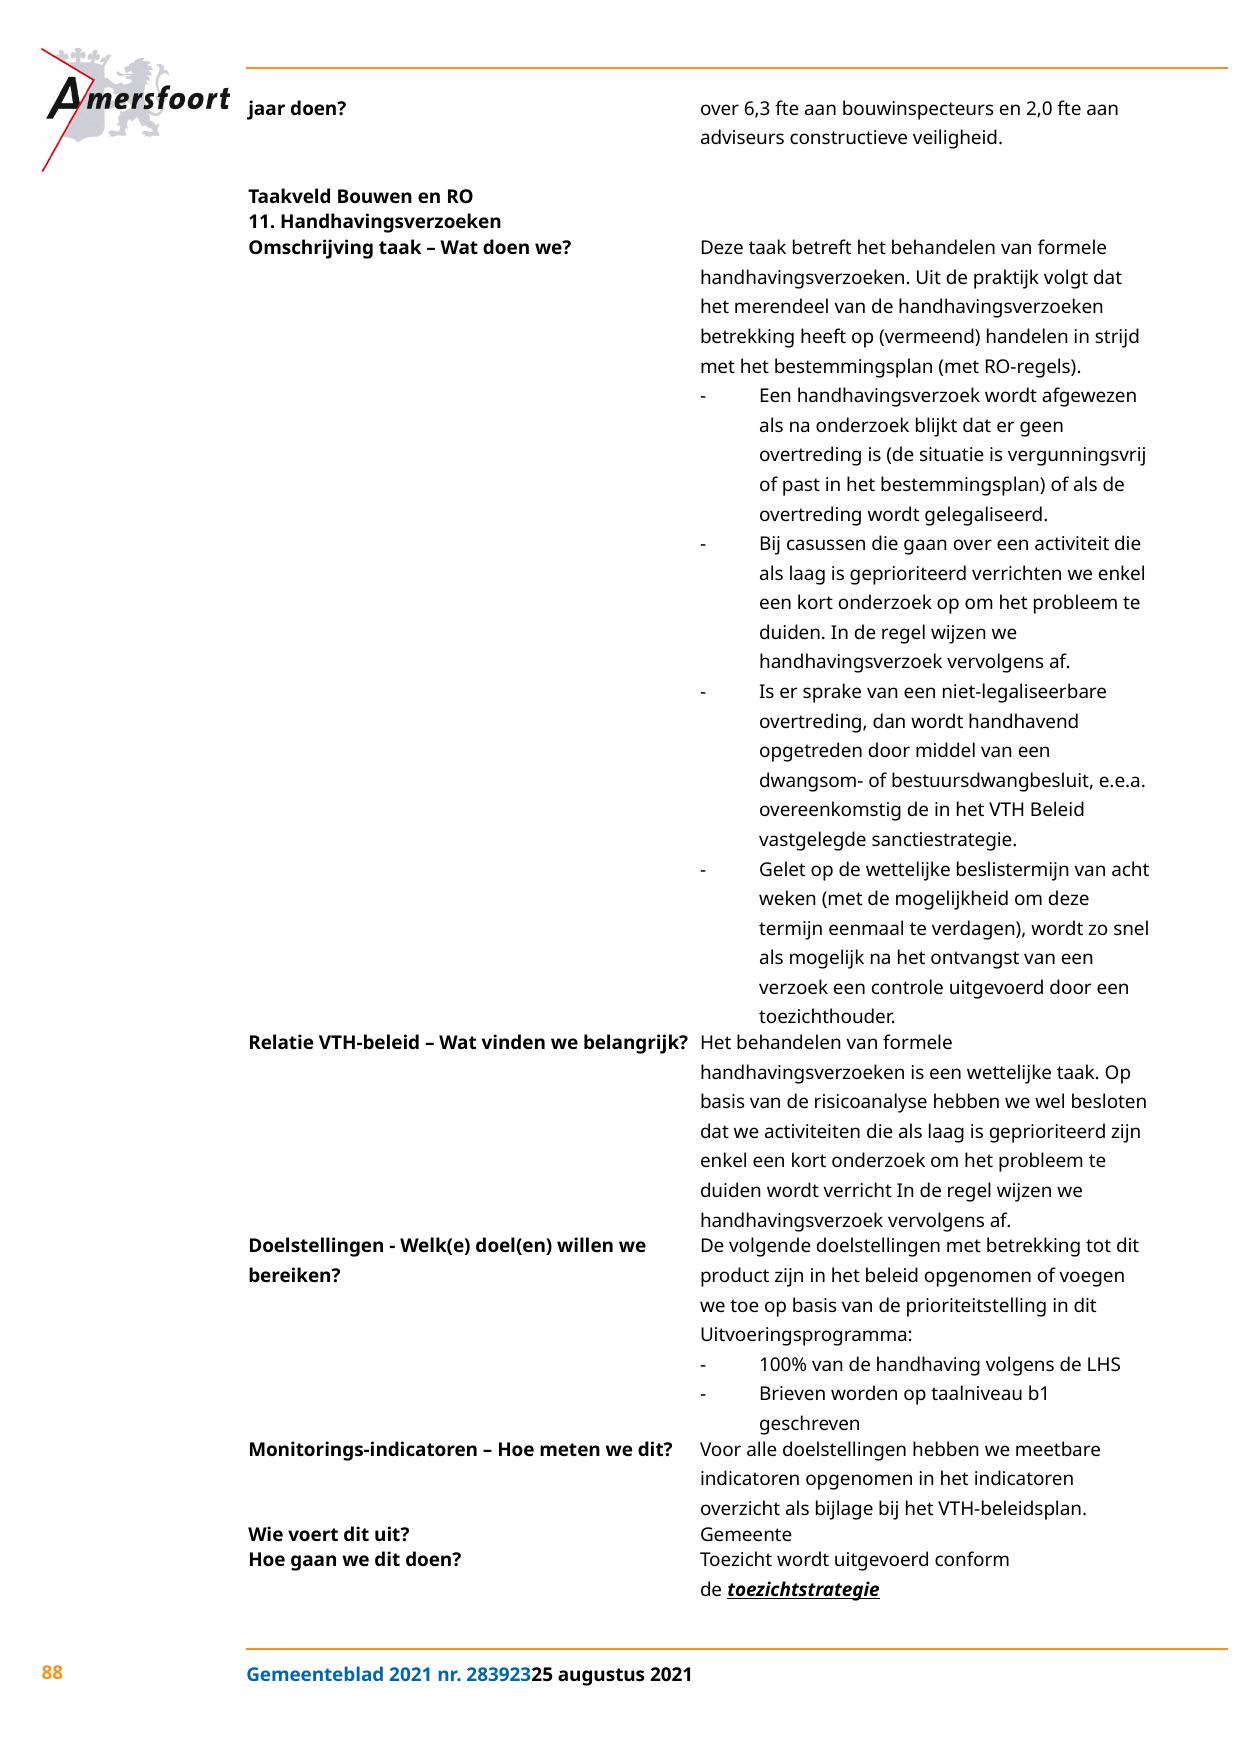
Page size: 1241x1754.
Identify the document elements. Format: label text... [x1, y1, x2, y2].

table_cell Het behandelen van formele handhavingsverzoeken is een wettelijke taak. Op basis van de risicoanalyse hebben we wel besloten dat we activiteiten die als laag is geprioriteerd zijn enkel een kort onderzoek om het probleem te duiden wordt verricht In de regel wijzen we handhavingsverzoek vervolgens af. [700, 1029, 1152, 1233]
table_cell Gemeente [700, 1521, 1152, 1546]
table_cell Hoe gaan we dit doen? [248, 1546, 700, 1602]
table_cell Monitorings-indicatoren – Hoe meten we dit? [248, 1436, 700, 1521]
table_cell Doelstellingen - Welk(e) doel(en) willen we bereiken? [248, 1233, 700, 1436]
table_header Taakveld Bouwen en RO [248, 183, 1152, 209]
table_cell Deze taak betreft het behandelen van formele handhavingsverzoeken. Uit de praktijk volgt dat het merendeel van de handhavingsverzoeken betrekking heeft op (vermeend) handelen in strijd met het bestemmingsplan (met RO-regels). Een handhavingsverzoek wordt afgewezen als na onderzoek blijkt dat er geen overtreding is (de situatie is vergunningsvrij of past in het bestemmingsplan) of als de overtreding wordt gelegaliseerd. Bij casussen die gaan over een activiteit die als laag is geprioriteerd verrichten we enkel een kort onderzoek op om het probleem te duiden. In de regel wijzen we handhavingsverzoek vervolgens af. Is er sprake van een niet-legaliseerbare overtreding, dan wordt handhavend opgetreden door middel van een dwangsom- of bestuursdwangbesluit, e.e.a. overeenkomstig de in het VTH Beleid vastgelegde sanctiestrategie. Gelet op de wettelijke beslistermijn van acht weken (met de mogelijkheid om deze termijn eenmaal te verdagen), wordt zo snel als mogelijk na het ontvangst van een verzoek een controle uitgevoerd door een toezichthouder. [700, 235, 1152, 1029]
table_cell 11. Handhavingsverzoeken [248, 209, 1152, 234]
table_cell Omschrijving taak – Wat doen we? [248, 235, 700, 1029]
table_cell Wie voert dit uit? [248, 1521, 700, 1546]
table_cell De volgende doelstellingen met betrekking tot dit product zijn in het beleid opgenomen of voegen we toe op basis van de prioriteitstelling in dit Uitvoeringsprogramma: 100% van de handhaving volgens de LHS Brieven worden op taalniveau b1 geschreven [700, 1233, 1152, 1436]
picture [41, 47, 231, 172]
table_cell Toezicht wordt uitgevoerd conform de toezichtstrategie [700, 1546, 1152, 1602]
table_cell over 6,3 fte aan bouwinspecteurs en 2,0 fte aan adviseurs constructieve veiligheid. [700, 95, 1152, 150]
table_cell jaar doen? [248, 95, 700, 150]
table_cell Voor alle doelstellingen hebben we meetbare indicatoren opgenomen in het indicatoren overzicht als bijlage bij het VTH-beleidsplan. [700, 1436, 1152, 1521]
table_cell Relatie VTH-beleid – Wat vinden we belangrijk? [248, 1029, 700, 1233]
